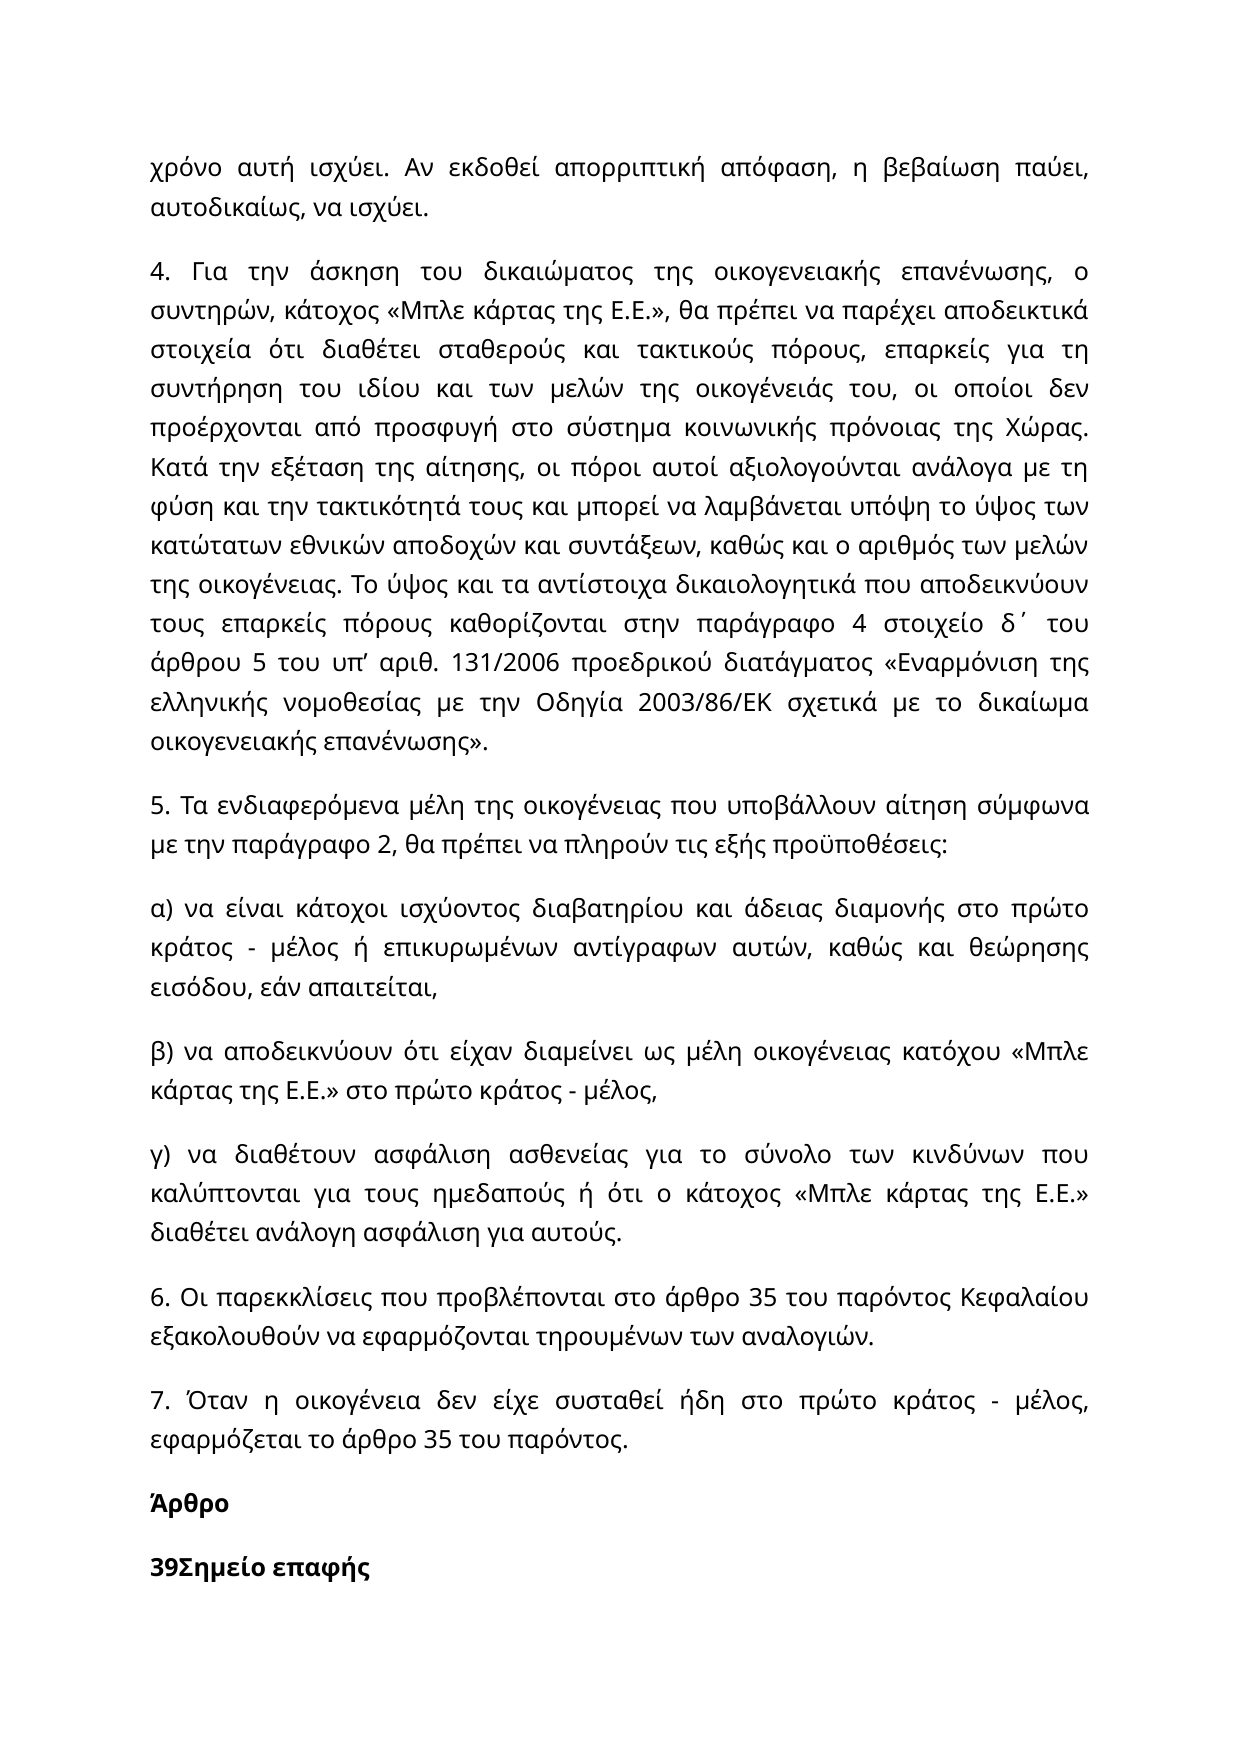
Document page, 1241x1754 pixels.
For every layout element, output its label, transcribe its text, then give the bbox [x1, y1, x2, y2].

text 7. Όταν η οικογένεια δεν είχε συσταθεί ήδη στο πρώτο κράτος - μέλος, εφαρμόζεται το άρθρο 35 του παρόντος. [150, 1382, 1090, 1456]
text Άρθρο [150, 1486, 1090, 1520]
text 39Σημείο επαφής [150, 1550, 1090, 1584]
text χρόνο αυτή ισχύει. Αν εκδοθεί απορριπτική απόφαση, η βεβαίωση παύει, αυτοδικαίως, να ισχύει. [150, 150, 1090, 223]
text 4. Για την άσκηση του δικαιώματος της οικογενειακής επανένωσης, ο συντηρών, κάτοχος «Μπλε κάρτας της Ε.Ε.», θα πρέπει να παρέχει αποδεικτικά στοιχεία ότι διαθέτει σταθερούς και τακτικούς πόρους, επαρκείς για τη συντήρηση του ιδίου και των μελών της οικογένειάς του, οι οποίοι δεν προέρχονται από προσφυγή στο σύστημα κοινωνικής πρόνοιας της Χώρας. Κατά την εξέταση της αίτησης, οι πόροι αυτοί αξιολογούνται ανάλογα με τη φύση και την τακτικότητά τους και μπορεί να λαμβάνεται υπόψη το ύψος των κατώτατων εθνικών αποδοχών και συντάξεων, καθώς και ο αριθμός των μελών της οικογένειας. Το ύψος και τα αντίστοιχα δικαιολογητικά που αποδεικνύουν τους επαρκείς πόρους καθορίζονται στην παράγραφο 4 στοιχείο δ΄ του άρθρου 5 του υπ’ αριθ. 131/2006 προεδρικού διατάγματος «Εναρμόνιση της ελληνικής νομοθεσίας με την Οδηγία 2003/86/ΕΚ σχετικά με το δικαίωμα οικογενειακής επανένωσης». [150, 253, 1090, 757]
text 6. Οι παρεκκλίσεις που προβλέπονται στο άρθρο 35 του παρόντος Κεφαλαίου εξακολουθούν να εφαρμόζονται τηρουμένων των αναλογιών. [150, 1279, 1090, 1352]
text α) να είναι κάτοχοι ισχύοντος διαβατηρίου και άδειας διαμονής στο πρώτο κράτος - μέλος ή επικυρωμένων αντίγραφων αυτών, καθώς και θεώρησης εισόδου, εάν απαιτείται, [150, 891, 1090, 1003]
text β) να αποδεικνύουν ότι είχαν διαμείνει ως μέλη οικογένειας κατόχου «Μπλε κάρτας της Ε.Ε.» στο πρώτο κράτος - μέλος, [150, 1033, 1090, 1107]
text 5. Τα ενδιαφερόμενα μέλη της οικογένειας που υποβάλλουν αίτηση σύμφωνα με την παράγραφο 2, θα πρέπει να πληρούν τις εξής προϋποθέσεις: [150, 787, 1090, 861]
text γ) να διαθέτουν ασφάλιση ασθενείας για το σύνολο των κινδύνων που καλύπτονται για τους ημεδαπούς ή ότι ο κάτοχος «Μπλε κάρτας της Ε.Ε.» διαθέτει ανάλογη ασφάλιση για αυτούς. [150, 1137, 1090, 1249]
